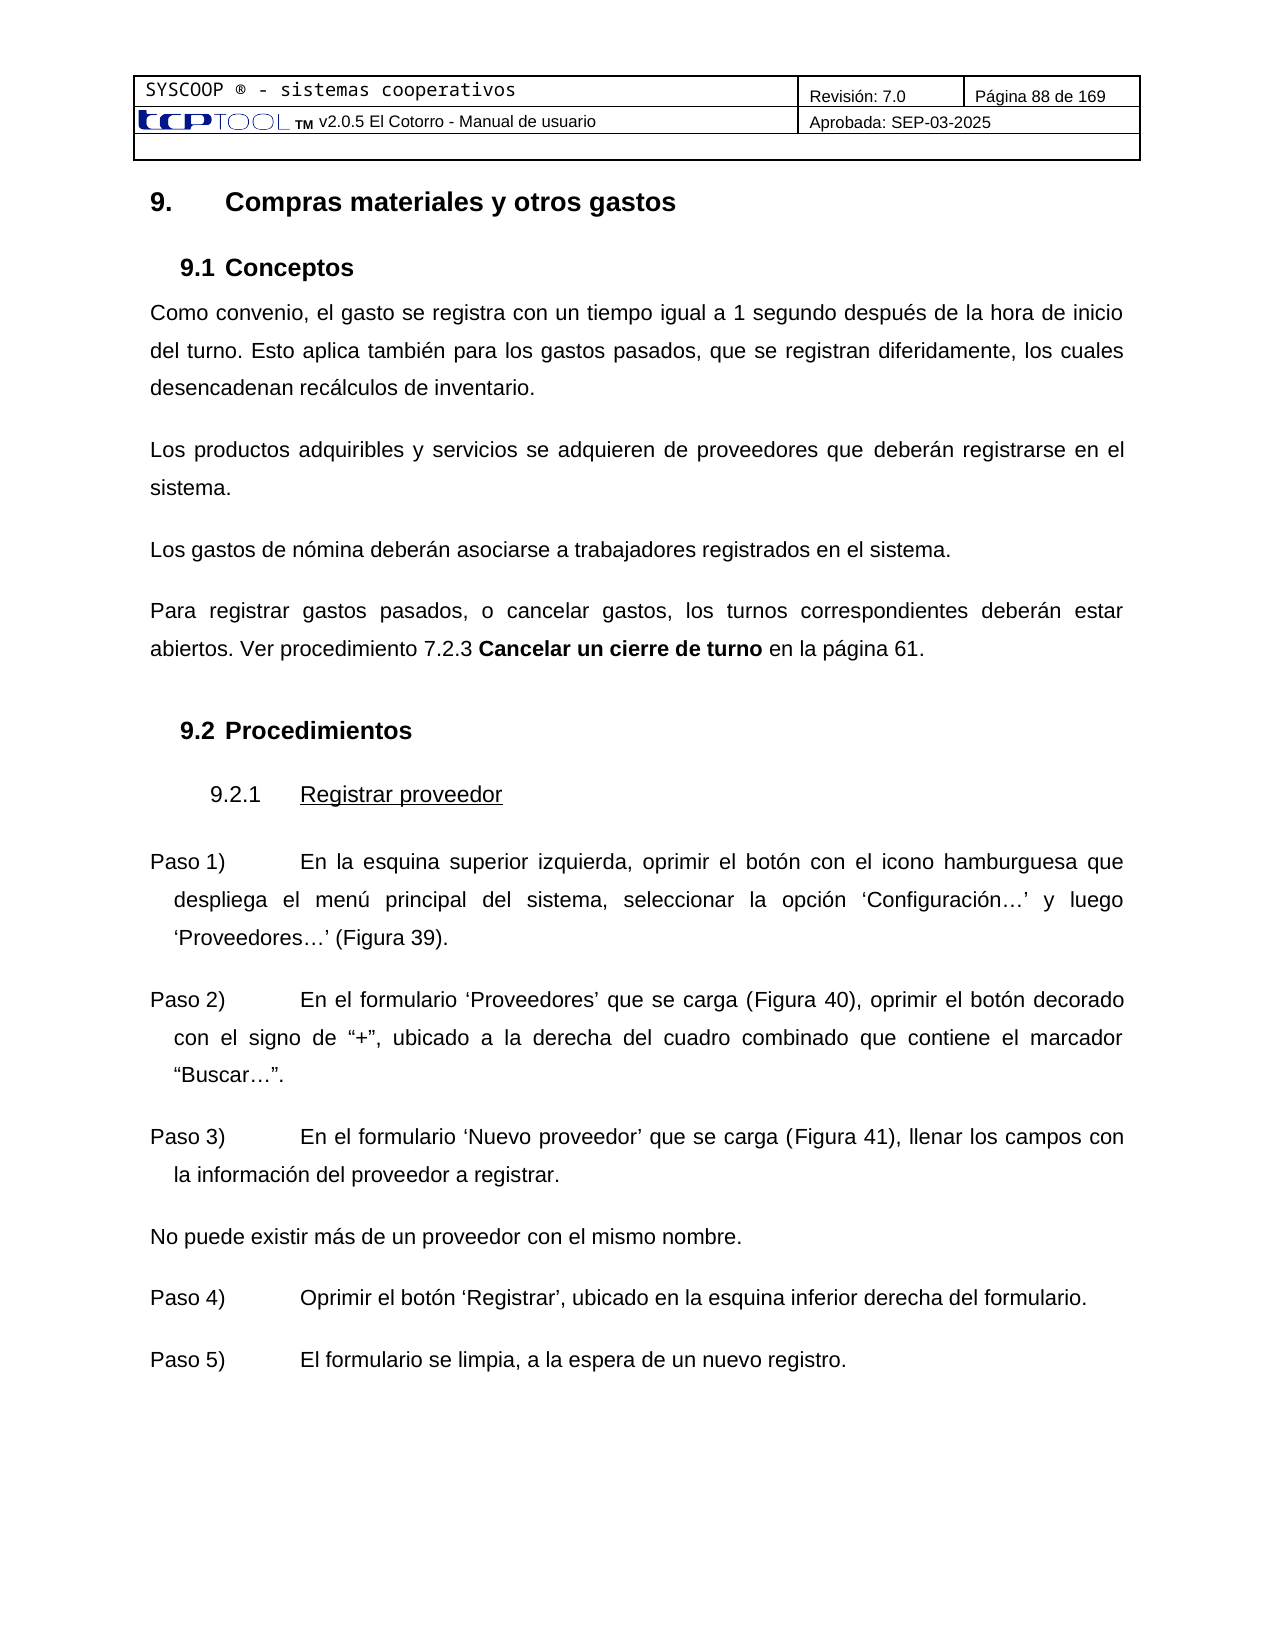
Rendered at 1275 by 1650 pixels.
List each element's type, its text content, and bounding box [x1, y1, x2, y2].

list Oprimir el botón ‘Registrar’, ubicado en la esquina inferior derecha del formulario. [150, 1285, 1125, 1311]
text No puede existir más de un proveedor con el mismo nombre. [150, 1223, 1125, 1249]
subtitle Registrar proveedor [210, 781, 1125, 807]
subtitle Compras materiales y otros gastos [150, 186, 1125, 217]
text Como convenio, el gasto se registra con un tiempo igual a 1 segundo después de la hora de inicio del turno. Esto aplica también para los gastos pasados, que se registran diferidamente, los cuales desencadenan recálculos de inventario. [150, 300, 1125, 401]
subtitle Conceptos [180, 253, 1125, 282]
list El formulario se limpia, a la espera de un nuevo registro. [150, 1347, 1125, 1372]
text Para registrar gastos pasados, o cancelar gastos, los turnos correspondientes deberán estar abiertos. Ver procedimiento 7.2.3 Cancelar un cierre de turno en la página 61. [150, 598, 1125, 661]
picture [138, 110, 290, 130]
text Los gastos de nómina deberán asociarse a trabajadores registrados en el sistema. [150, 537, 1125, 562]
subtitle Procedimientos [180, 716, 1125, 745]
text Los productos adquiribles y servicios se adquieren de proveedores que deberán registrarse en el sistema. [150, 437, 1125, 500]
list En el formulario ‘Nuevo proveedor’ que se carga (Figura 41), llenar los campos con la información del proveedor a registrar. [150, 1124, 1125, 1187]
list En la esquina superior izquierda, oprimir el botón con el icono hamburguesa que despliega el menú principal del sistema, seleccionar la opción ‘Configuración…’ y luego ‘Proveedores…’ (Figura 39). [150, 849, 1125, 950]
list En el formulario ‘Proveedores’ que se carga (Figura 40), oprimir el botón decorado con el signo de “+”, ubicado a la derecha del cuadro combinado que contiene el marcador “Buscar…”. [150, 987, 1125, 1087]
